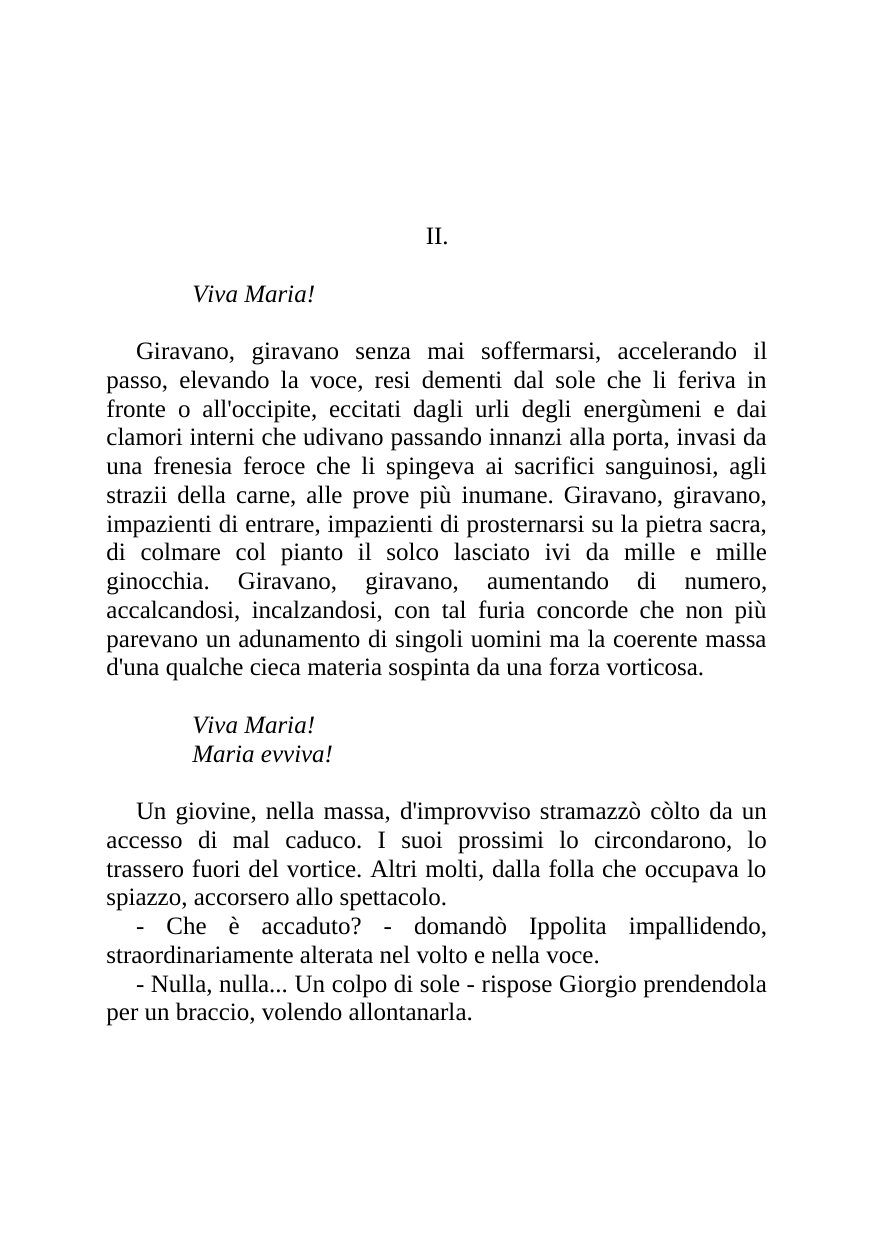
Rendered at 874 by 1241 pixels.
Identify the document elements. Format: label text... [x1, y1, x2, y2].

text Giravano, giravano senza mai soffermarsi, accelerando il passo, elevando la voce, resi dementi dal sole che li feriva in fronte o all'occipite, eccitati dagli urli degli energùmeni e dai clamori interni che udivano passando innanzi alla porta, invasi da una frenesia feroce che li spingeva ai sacrifici sanguinosi, agli strazii della carne, alle prove più inumane. Giravano, giravano, impazienti di entrare, impazienti di prosternarsi su la pietra sacra, di colmare col pianto il solco lasciato ivi da mille e mille ginocchia. Giravano, giravano, aumentando di numero, accalcandosi, incalzandosi, con tal furia concorde che non più parevano un adunamento di singoli uomini ma la coerente massa d'una qualche cieca materia sospinta da una forza vorticosa. [106, 336, 768, 681]
text - Che è accaduto? - domandò Ippolita impallidendo, straordinariamente alterata nel volto e nella voce. [106, 911, 768, 969]
text II. [106, 221, 768, 250]
text Viva Maria! [162, 710, 768, 739]
text Viva Maria! [162, 279, 768, 307]
text - Nulla, nulla... Un colpo di sole - rispose Giorgio prendendola per un braccio, volendo allontanarla. [106, 969, 768, 1026]
text Un giovine, nella massa, d'improvviso stramazzò còlto da un accesso di mal caduco. I suoi prossimi lo circondarono, lo trassero fuori del vortice. Altri molti, dalla folla che occupava lo spiazzo, accorsero allo spettacolo. [106, 796, 768, 911]
text Maria evviva! [162, 739, 768, 767]
